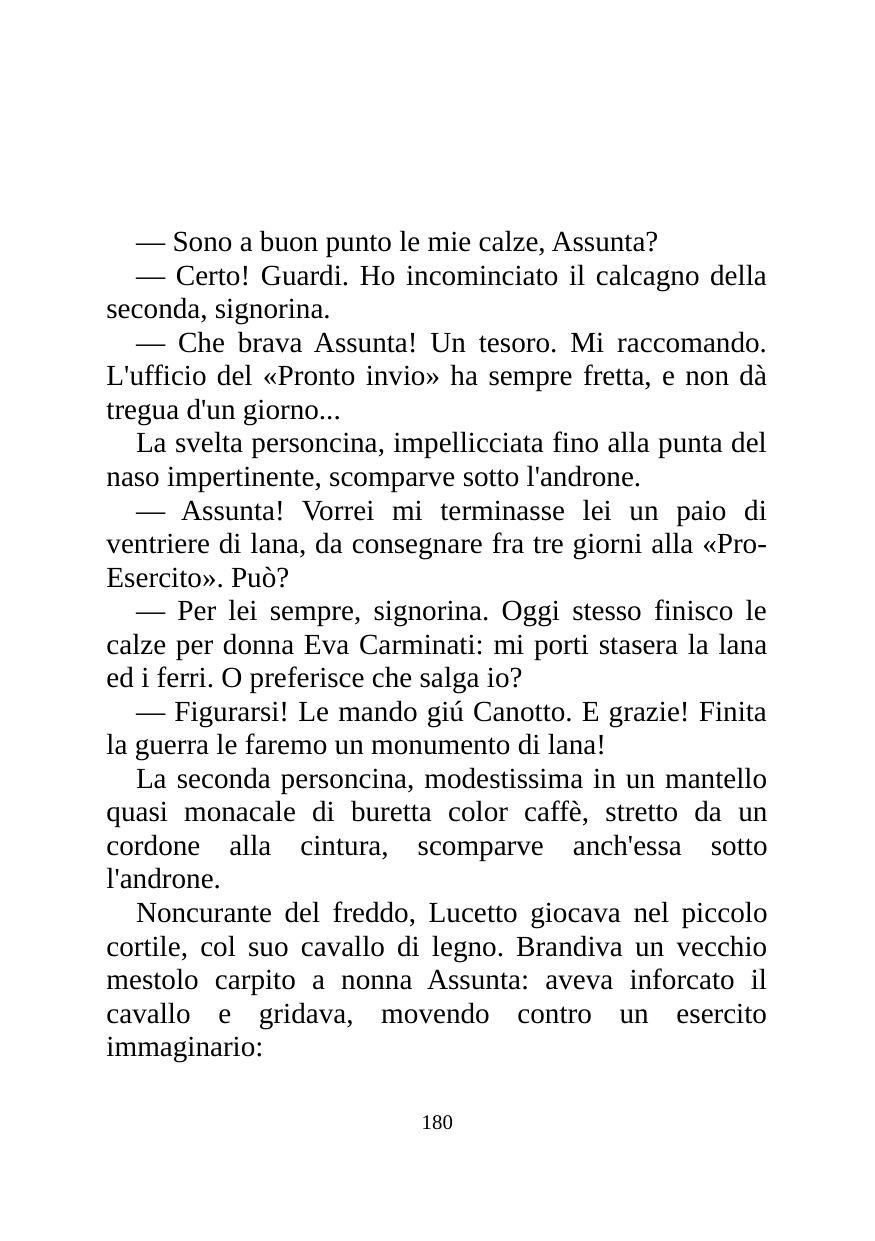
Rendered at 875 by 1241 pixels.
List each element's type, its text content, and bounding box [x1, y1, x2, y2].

text — Che brava Assunta! Un tesoro. Mi raccomando. L'ufficio del «Pronto invio» ha sempre fretta, e non dà tregua d'un giorno... [106, 325, 768, 426]
text — Sono a buon punto le mie calze, Assunta? [106, 224, 768, 258]
text La seconda personcina, modestissima in un mantello quasi monacale di buretta color caffè, stretto da un cordone alla cintura, scomparve anch'essa sotto l'androne. [106, 761, 768, 895]
text Noncurante del freddo, Lucetto giocava nel piccolo cortile, col suo cavallo di legno. Brandiva un vecchio mestolo carpito a nonna Assunta: aveva inforcato il cavallo e gridava, movendo contro un esercito immaginario: [106, 895, 768, 1063]
text — Per lei sempre, signorina. Oggi stesso finisco le calze per donna Eva Carminati: mi porti stasera la lana ed i ferri. O preferisce che salga io? [106, 593, 768, 694]
text — Assunta! Vorrei mi terminasse lei un paio di ventriere di lana, da consegnare fra tre giorni alla «Pro-Esercito». Può? [106, 493, 768, 593]
text — Certo! Guardi. Ho incominciato il calcagno della seconda, signorina. [106, 258, 768, 325]
text La svelta personcina, impellicciata fino alla punta del naso impertinente, scomparve sotto l'androne. [106, 426, 768, 493]
text — Figurarsi! Le mando giú Canotto. E grazie! Finita la guerra le faremo un monumento di lana! [106, 694, 768, 761]
